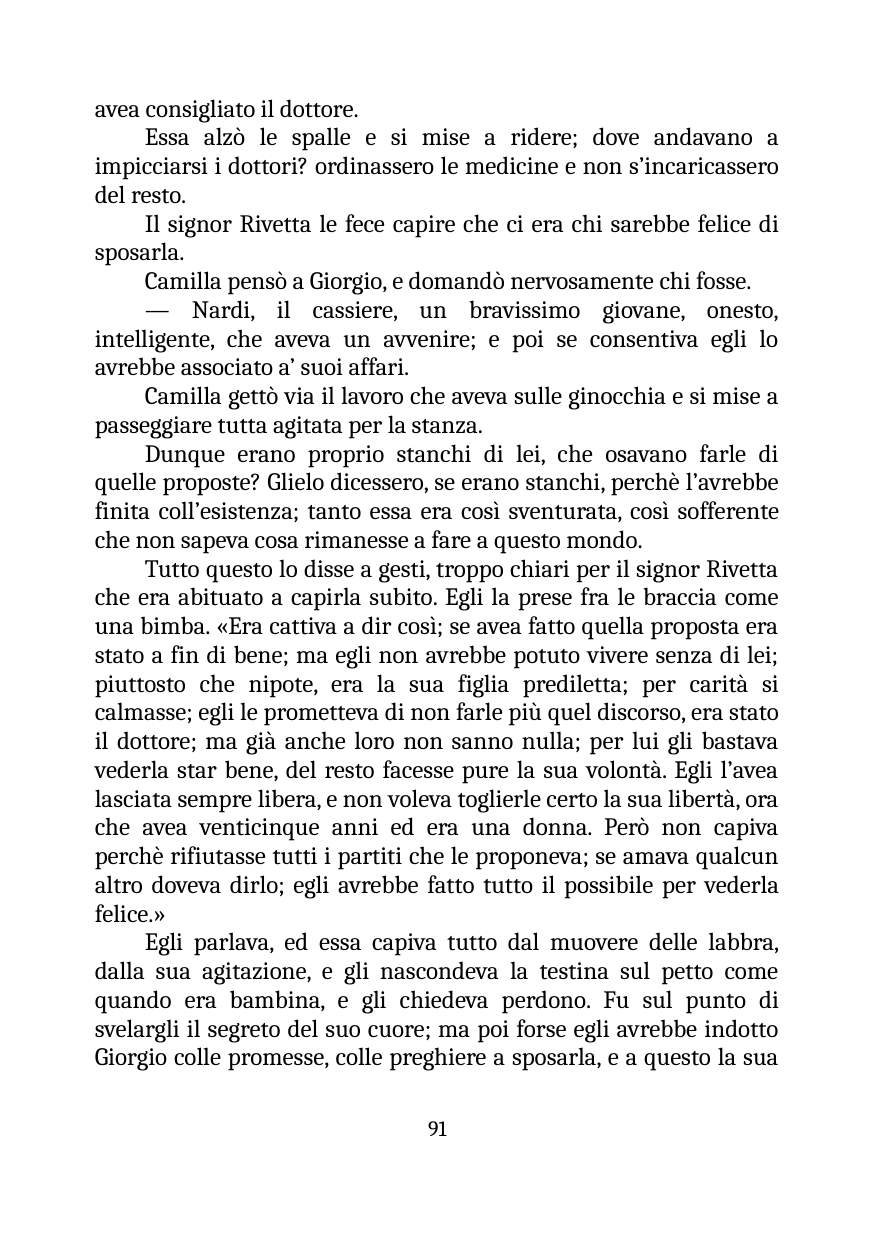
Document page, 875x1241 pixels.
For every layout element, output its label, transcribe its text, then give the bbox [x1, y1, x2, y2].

text Il signor Rivetta le fece capire che ci era chi sarebbe felice di sposarla. [94, 209, 779, 267]
text — Nardi, il cassiere, un bravissimo giovane, onesto, intelligente, che aveva un avvenire; e poi se consentiva egli lo avrebbe associato a’ suoi affari. [94, 296, 779, 382]
text Tutto questo lo disse a gesti, troppo chiari per il signor Rivetta che era abituato a capirla subito. Egli la prese fra le braccia come una bimba. «Era cattiva a dir così; se avea fatto quella proposta era stato a fin di bene; ma egli non avrebbe potuto vivere senza di lei; piuttosto che nipote, era la sua figlia prediletta; per carità si calmasse; egli le prometteva di non farle più quel discorso, era stato il dottore; ma già anche loro non sanno nulla; per lui gli bastava vederla star bene, del resto facesse pure la sua volontà. Egli l’avea lasciata sempre libera, e non voleva toglierle certo la sua libertà, ora che avea venticinque anni ed era una donna. Però non capiva perchè rifiutasse tutti i partiti che le proponeva; se amava qualcun altro doveva dirlo; egli avrebbe fatto tutto il possibile per vederla felice.» [94, 554, 779, 928]
text Egli parlava, ed essa capiva tutto dal muovere delle labbra, dalla sua agitazione, e gli nascondeva la testina sul petto come quando era bambina, e gli chiedeva perdono. Fu sul punto di svelargli il segreto del suo cuore; ma poi forse egli avrebbe indotto Giorgio colle promesse, colle preghiere a sposarla, e a questo la sua [94, 928, 779, 1072]
text avea consigliato il dottore. [94, 94, 779, 123]
text Essa alzò le spalle e si mise a ridere; dove andavano a impicciarsi i dottori? ordinassero le medicine e non s’incaricassero del resto. [94, 123, 779, 209]
text Camilla pensò a Giorgio, e domandò nervosamente chi fosse. [94, 267, 779, 296]
text Camilla gettò via il lavoro che aveva sulle ginocchia e si mise a passeggiare tutta agitata per la stanza. [94, 382, 779, 439]
text Dunque erano proprio stanchi di lei, che osavano farle di quelle proposte? Glielo dicessero, se erano stanchi, perchè l’avrebbe finita coll’esistenza; tanto essa era così sventurata, così sofferente che non sapeva cosa rimanesse a fare a questo mondo. [94, 439, 779, 554]
